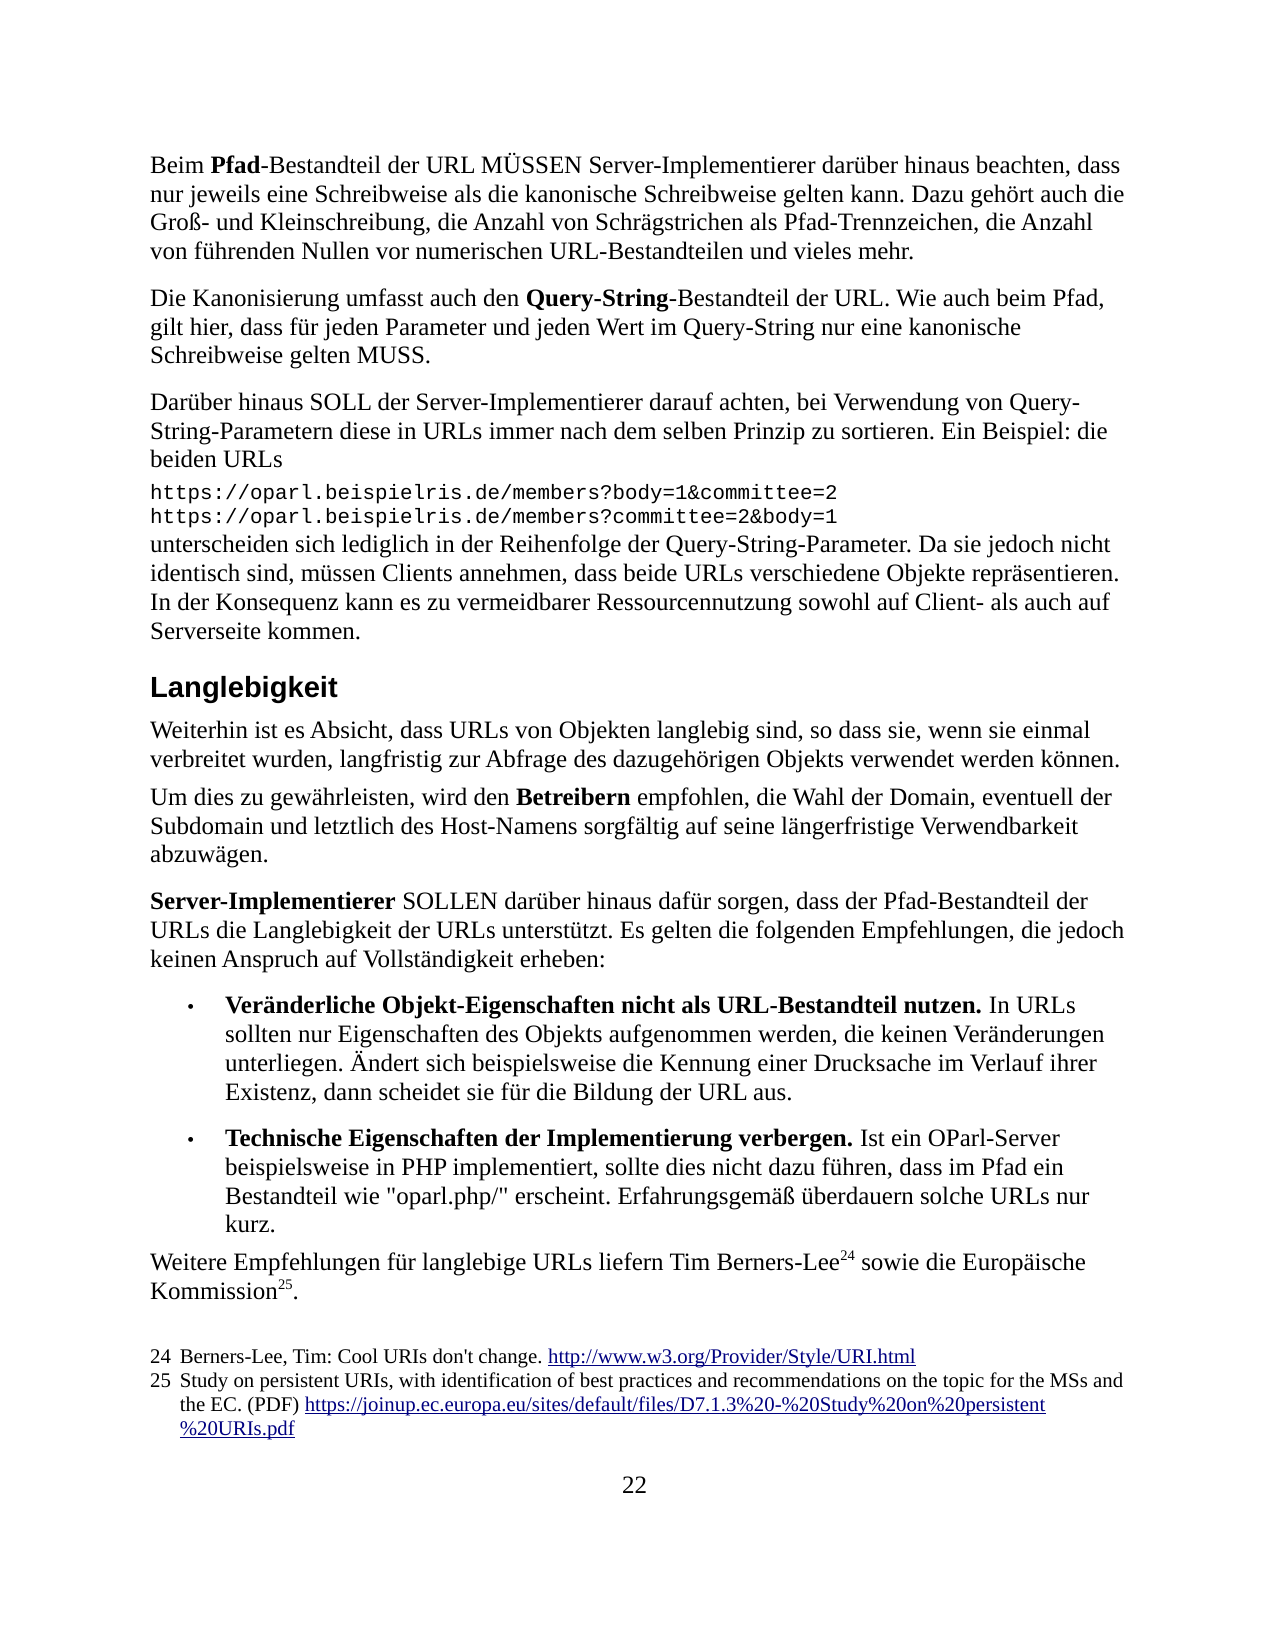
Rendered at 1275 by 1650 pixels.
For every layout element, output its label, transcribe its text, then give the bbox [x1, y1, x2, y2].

text https://oparl.beispielris.de/members?body=1&committee=2 [150, 482, 1125, 506]
text Server-Implementierer SOLLEN darüber hinaus dafür sorgen, dass der Pfad-Bestandteil der URLs die Langlebigkeit der URLs unterstützt. Es gelten die folgenden Empfehlungen, die jedoch keinen Anspruch auf Vollständigkeit erheben: [150, 886, 1125, 972]
text Die Kanonisierung umfasst auch den Query-String-Bestandteil der URL. Wie auch beim Pfad, gilt hier, dass für jeden Parameter und jeden Wert im Query-String nur eine kanonische Schreibweise gelten MUSS. [150, 283, 1125, 369]
text unterscheiden sich lediglich in der Reihenfolge der Query-String-Parameter. Da sie jedoch nicht identisch sind, müssen Clients annehmen, dass beide URLs verschiedene Objekte repräsentieren. In der Konsequenz kann es zu vermeidbarer Ressourcennutzung sowohl auf Client- als auch auf Serverseite kommen. [150, 529, 1125, 644]
text Um dies zu gewährleisten, wird den Betreibern empfohlen, die Wahl der Domain, eventuell der Subdomain und letztlich des Host-Namens sorgfältig auf seine längerfristige Verwendbarkeit abzuwägen. [150, 782, 1125, 868]
text Darüber hinaus SOLL der Server-Implementierer darauf achten, bei Verwendung von Query-String-Parametern diese in URLs immer nach dem selben Prinzip zu sortieren. Ein Beispiel: die beiden URLs [150, 387, 1125, 473]
text Beim Pfad-Bestandteil der URL MÜSSEN Server-Implementierer darüber hinaus beachten, dass nur jeweils eine Schreibweise als die kanonische Schreibweise gelten kann. Dazu gehört auch die Groß- und Kleinschreibung, die Anzahl von Schrägstrichen als Pfad-Trennzeichen, die Anzahl von führenden Nullen vor numerischen URL-Bestandteilen und vieles mehr. [150, 150, 1125, 265]
list Veränderliche Objekt-Eigenschaften nicht als URL-Bestandteil nutzen. In URLs sollten nur Eigenschaften des Objekts aufgenommen werden, die keinen Veränderungen unterliegen. Ändert sich beispielsweise die Kennung einer Drucksache im Verlauf ihrer Existenz, dann scheidet sie für die Bildung der URL aus. [187, 990, 1125, 1105]
text Weitere Empfehlungen für langlebige URLs liefern Tim Berners-Lee sowie die Europäische Kommission. [150, 1247, 1125, 1305]
list Technische Eigenschaften der Implementierung verbergen. Ist ein OParl-Server beispielsweise in PHP implementiert, sollte dies nicht dazu führen, dass im Pfad ein Bestandteil wie "oparl.php/" erscheint. Erfahrungsgemäß überdauern solche URLs nur kurz. [187, 1123, 1125, 1238]
text Study on persistent URIs, with identification of best practices and recommendations on the topic for the MSs and the EC. (PDF) https://joinup.ec.europa.eu/sites/default/files/D7.1.3%20-%20Study%20on%20persistent%20URIs.pdf [150, 1368, 1125, 1440]
subtitle Langlebigkeit [150, 669, 1125, 703]
text Weiterhin ist es Absicht, dass URLs von Objekten langlebig sind, so dass sie, wenn sie einmal verbreitet wurden, langfristig zur Abfrage des dazugehörigen Objekts verwendet werden können. [150, 716, 1125, 773]
text https://oparl.beispielris.de/members?committee=2&body=1 [150, 506, 1125, 529]
text Berners-Lee, Tim: Cool URIs don't change. http://www.w3.org/Provider/Style/URI.html [150, 1344, 1125, 1368]
